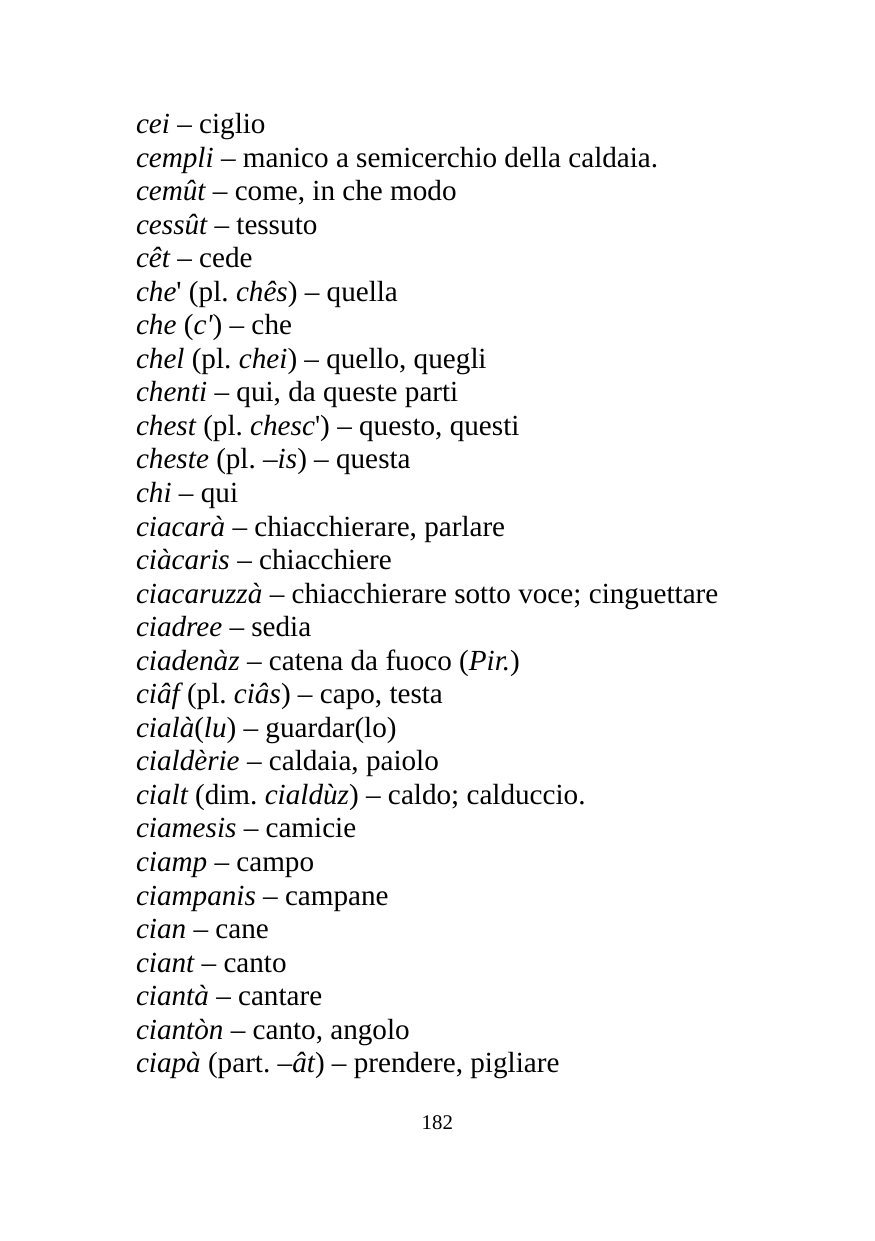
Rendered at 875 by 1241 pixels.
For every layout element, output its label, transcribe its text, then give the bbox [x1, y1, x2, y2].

text cemût – come, in che modo [106, 173, 768, 207]
text ciant – canto [106, 945, 768, 978]
text cei – ciglio [106, 106, 768, 140]
text cian – cane [106, 911, 768, 945]
text cempli – manico a semicerchio della caldaia. [106, 140, 768, 173]
text chi – qui [106, 475, 768, 509]
text ciampanis – campane [106, 878, 768, 911]
text ciadenàz – catena da fuoco (Pir.) [106, 643, 768, 676]
text chest (pl. chesc') – questo, questi [106, 408, 768, 442]
text cialdèrie – caldaia, paiolo [106, 743, 768, 777]
text chel (pl. chei) – quello, quegli [106, 341, 768, 374]
text ciâf (pl. ciâs) – capo, testa [106, 676, 768, 710]
text ciacaruzzà – chiacchierare sotto voce; cinguettare [106, 576, 768, 609]
text cheste (pl. –is) – questa [106, 442, 768, 475]
text cessût – tessuto [106, 207, 768, 240]
text ciantà – cantare [106, 978, 768, 1012]
text chenti – qui, da queste parti [106, 374, 768, 408]
text che (c') – che [106, 307, 768, 341]
text ciadree – sedia [106, 609, 768, 643]
text ciacarà – chiacchierare, parlare [106, 509, 768, 542]
text cêt – cede [106, 240, 768, 274]
text cialt (dim. cialdùz) – caldo; calduccio. [106, 777, 768, 811]
text ciamesis – camicie [106, 811, 768, 844]
text ciantòn – canto, angolo [106, 1012, 768, 1045]
text cialà(lu) – guardar(lo) [106, 710, 768, 743]
text ciamp – campo [106, 844, 768, 878]
text ciapà (part. –ât) – prendere, pigliare [106, 1045, 768, 1079]
text ciàcaris – chiacchiere [106, 542, 768, 576]
text che' (pl. chês) – quella [106, 274, 768, 307]
